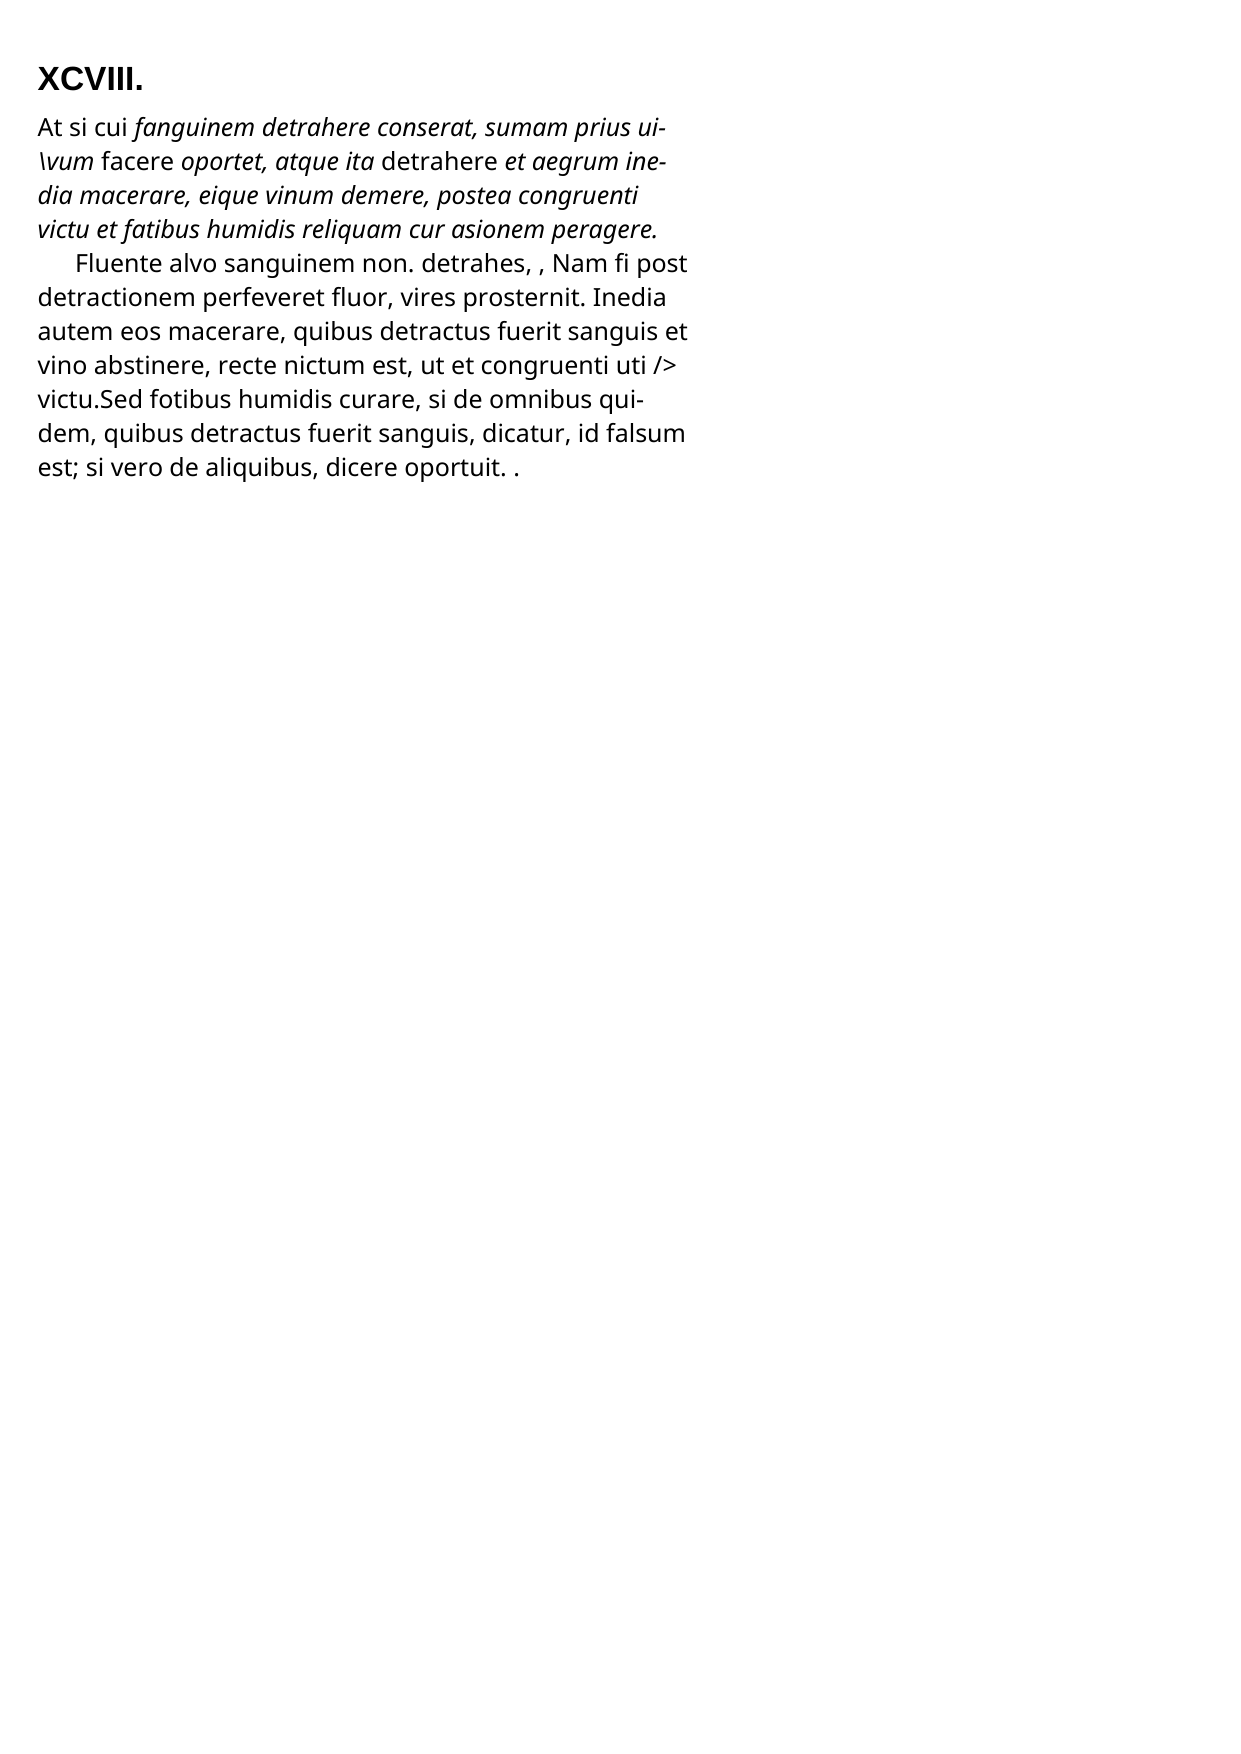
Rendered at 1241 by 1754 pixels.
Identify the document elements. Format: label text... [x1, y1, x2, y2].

text At si cui fanguinem detrahere conserat, sumam prius ui- \vum facere oportet, atque ita detrahere et aegrum ine- dia macerare, eique vinum demere, postea congruenti victu et fatibus humidis reliquam cur asionem peragere. [37, 109, 1203, 246]
text Fluente alvo sanguinem non. detrahes, , Nam fi post detractionem perfeveret fluor, vires prosternit. Inedia autem eos macerare, quibus detractus fuerit sanguis et vino abstinere, recte nictum est, ut et congruenti uti /> victu.Sed fotibus humidis curare, si de omnibus qui- dem, quibus detractus fuerit sanguis, dicatur, id falsum est; si vero de aliquibus, dicere oportuit. . [37, 246, 1203, 484]
subtitle XCVIII. [37, 58, 1203, 97]
